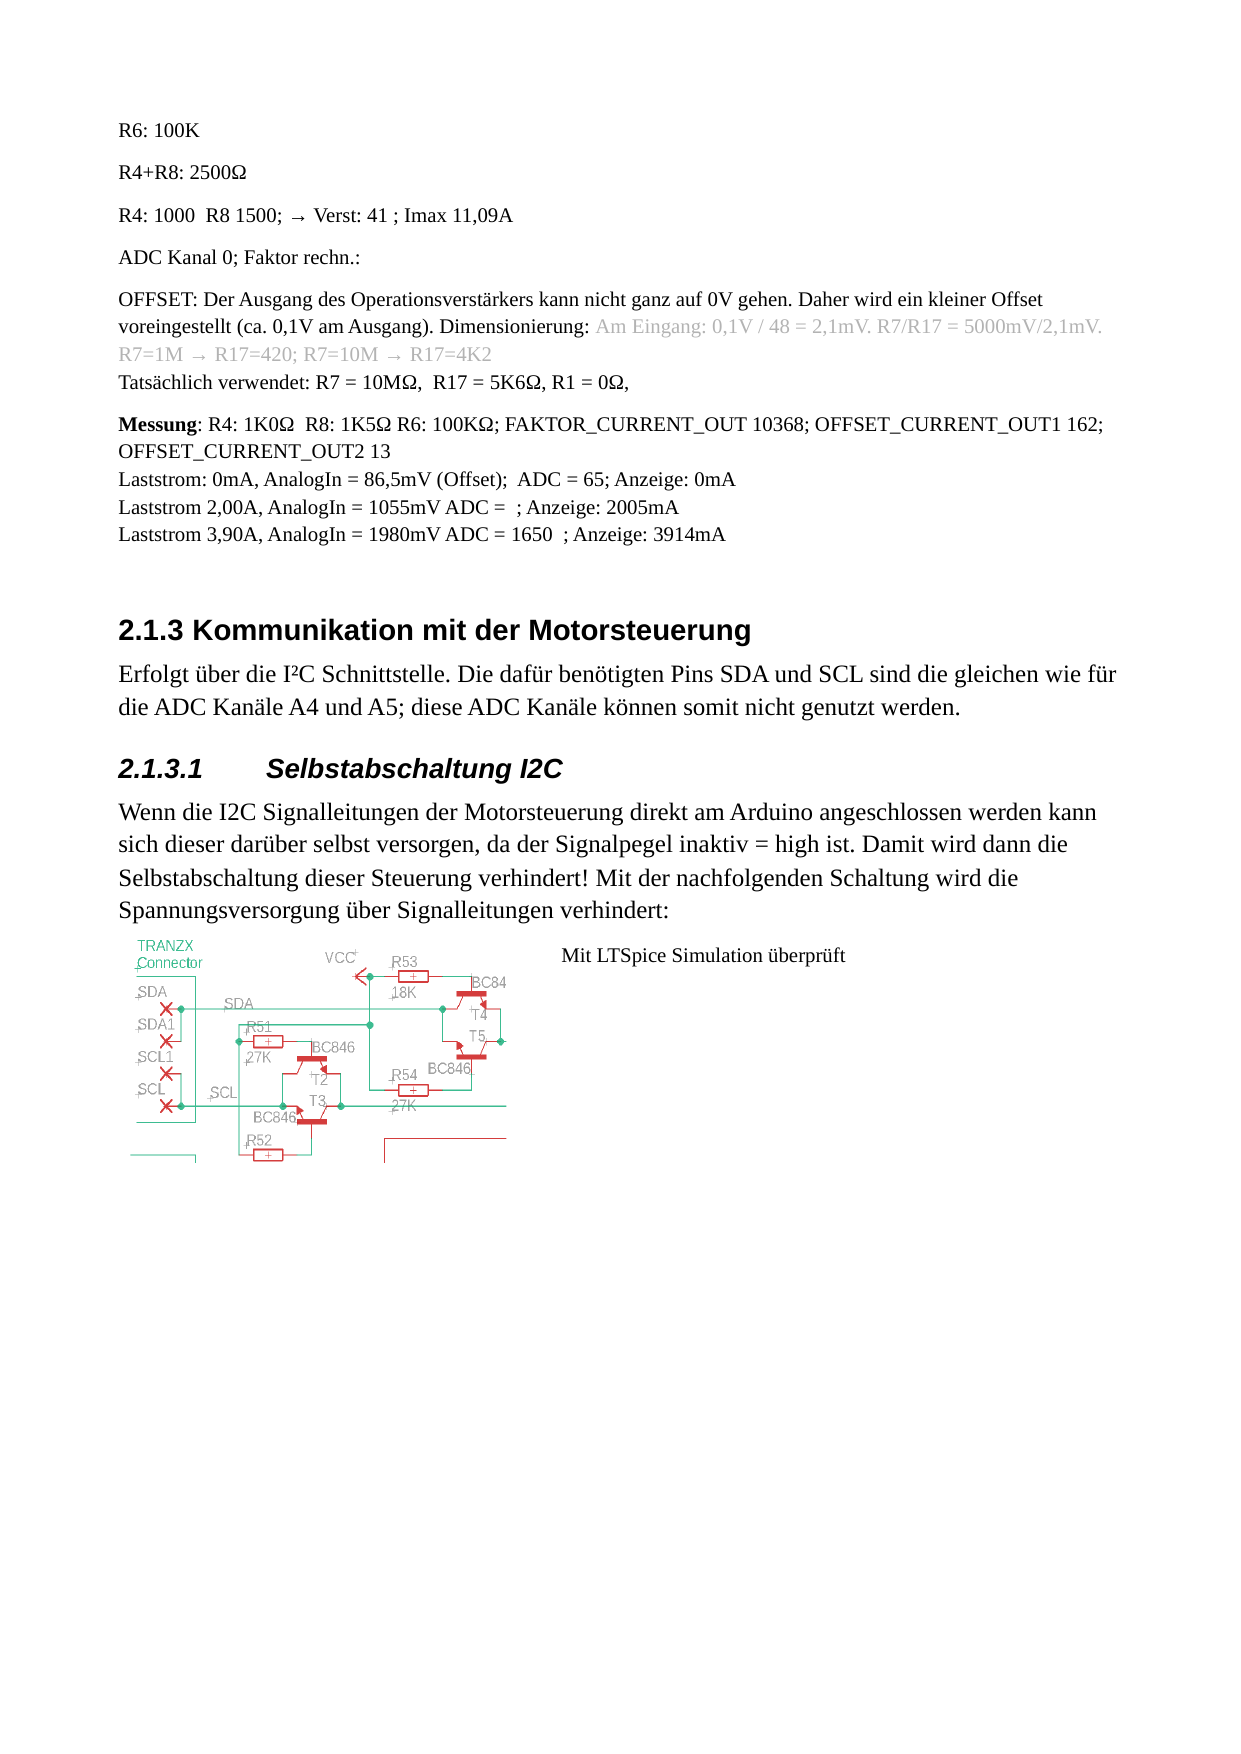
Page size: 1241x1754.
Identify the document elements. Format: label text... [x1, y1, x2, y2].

text Wenn die I2C Signalleitungen der Motorsteuerung direkt am Arduino angeschlossen werden kann sich dieser darüber selbst versorgen, da der Signalpegel inaktiv = high ist. Damit wird dann die Selbstabschaltung dieser Steuerung verhindert! Mit der nachfolgenden Schaltung wird die Spannungsversorgung über Signalleitungen verhindert: [118, 797, 1122, 924]
text Messung: R4: 1K0Ω R8: 1K5Ω R6: 100KΩ; FAKTOR_CURRENT_OUT 10368; OFFSET_CURRENT_OUT1 162; OFFSET_CURRENT_OUT2 13 Laststrom: 0mA, AnalogIn = 86,5mV (Offset); ADC = 65; Anzeige: 0mA Laststrom 2,00A, AnalogIn = 1055mV ADC = ; Anzeige: 2005mA Laststrom 3,90A, AnalogIn = 1980mV ADC = 1650 ; Anzeige: 3914mA [118, 412, 1122, 579]
text R4+R8: 2500Ω [118, 160, 1122, 184]
text OFFSET: Der Ausgang des Operationsverstärkers kann nicht ganz auf 0V gehen. Daher wird ein kleiner Offset voreingestellt (ca. 0,1V am Ausgang). Dimensionierung: Am Eingang: 0,1V / 48 = 2,1mV. R7/R17 = 5000mV/2,1mV. R7=1M → R17=420; R7=10M → R17=4K2 Tatsächlich verwendet: R7 = 10MΩ, R17 = 5K6Ω, R1 = 0Ω, [118, 287, 1122, 394]
picture [130, 935, 507, 1163]
text R6: 100K [118, 118, 1122, 142]
text ADC Kanal 0; Faktor rechn.: [118, 245, 1122, 269]
text Erfolgt über die I²C Schnittstelle. Die dafür benötigten Pins SDA und SCL sind die gleichen wie für die ADC Kanäle A4 und A5; diese ADC Kanäle können somit nicht genutzt werden. [118, 659, 1122, 721]
subtitle Kommunikation mit der Motorsteuerung [118, 613, 1122, 647]
text Mit LTSpice Simulation überprüft [507, 943, 1122, 967]
text R4: 1000 R8 1500; → Verst: 41 ; Imax 11,09A [118, 202, 1122, 227]
subtitle Selbstabschaltung I2C [118, 752, 1122, 784]
